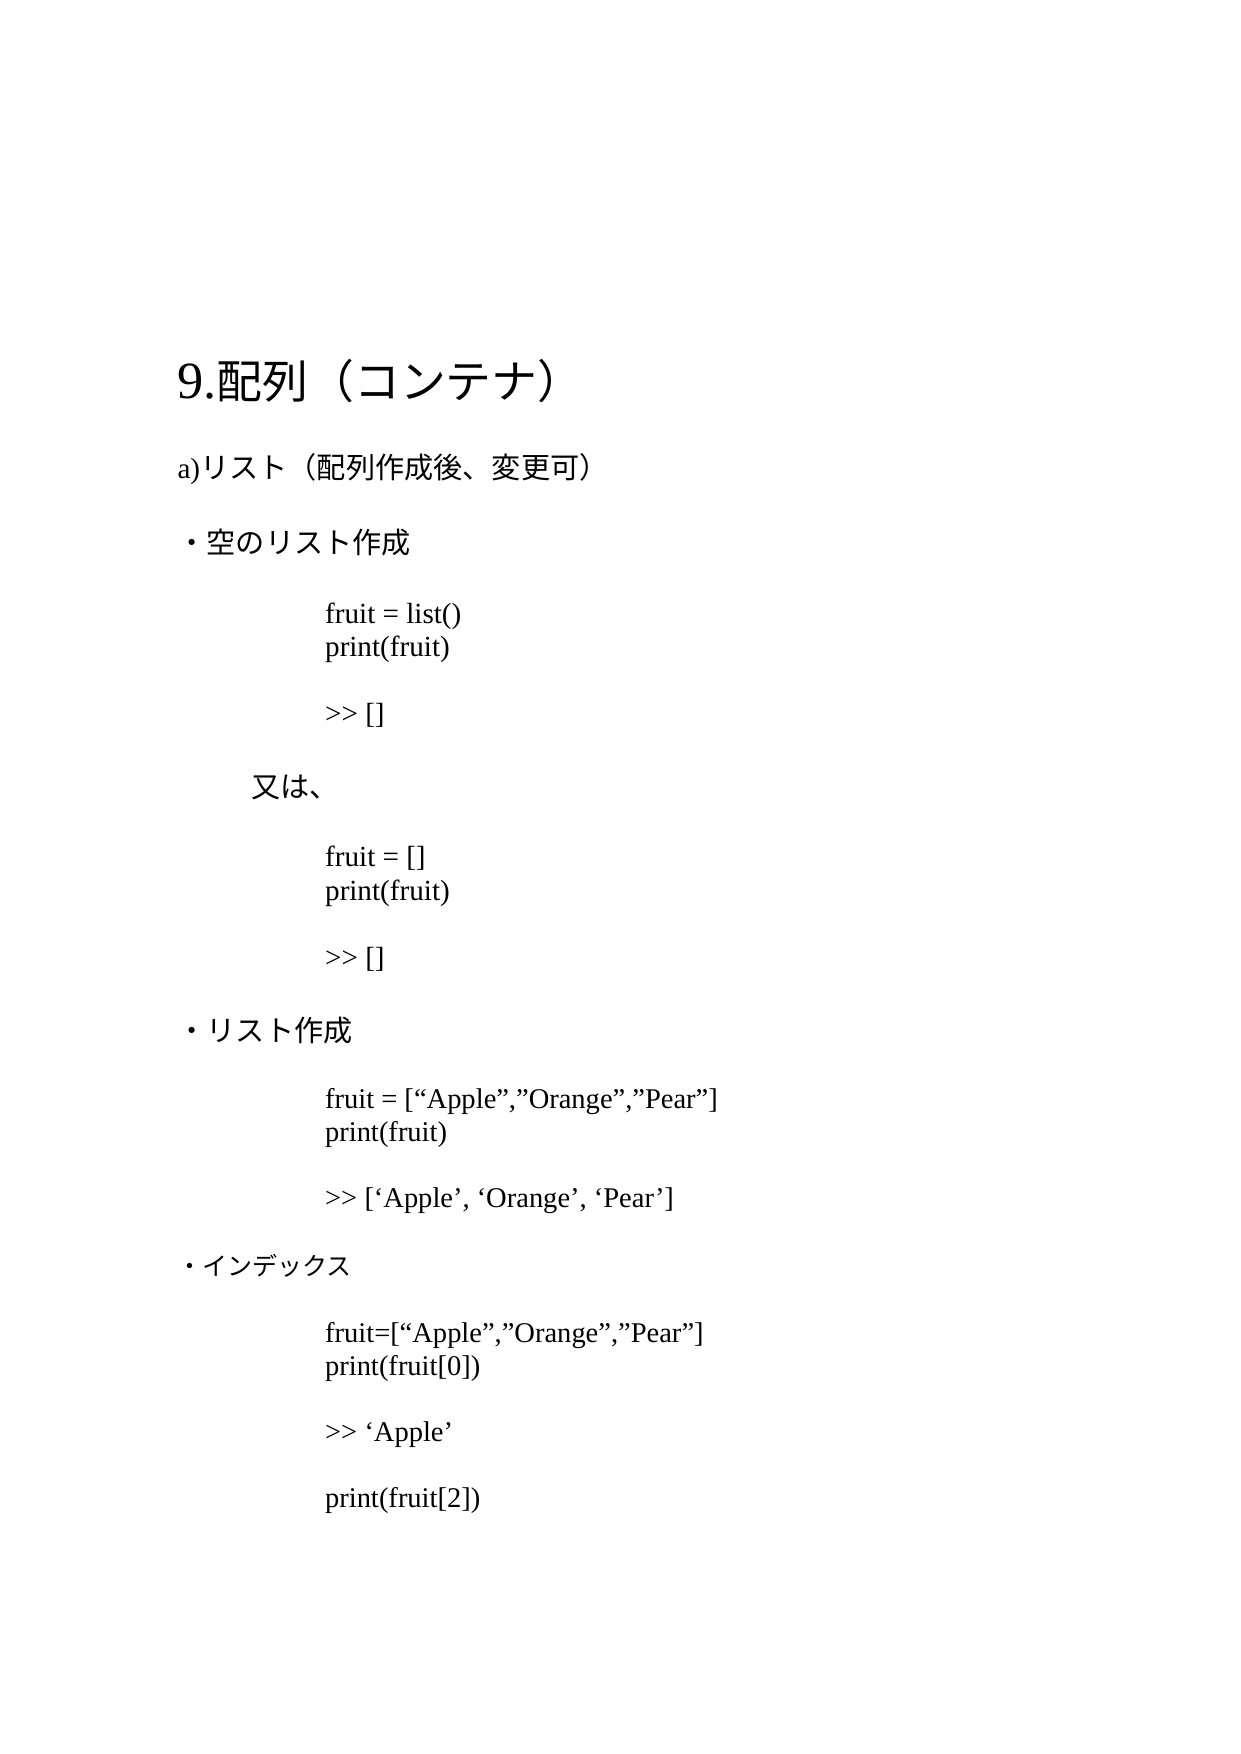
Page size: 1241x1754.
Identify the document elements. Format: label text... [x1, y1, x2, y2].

text ・リスト作成 [177, 1007, 1063, 1049]
text ・インデックス [177, 1247, 1063, 1283]
text fruit=[“Apple”,”Orange”,”Pear”] [177, 1316, 1063, 1349]
text 9.配列（コンテナ） [177, 345, 1063, 411]
text >> ‘Apple’ [177, 1415, 1063, 1448]
text fruit = list() [177, 596, 1063, 629]
text 又は、 [177, 763, 1063, 806]
text print(fruit) [177, 629, 1063, 663]
text fruit = [] [177, 839, 1063, 873]
text fruit = [“Apple”,”Orange”,”Pear”] [177, 1082, 1063, 1115]
text print(fruit) [177, 1115, 1063, 1148]
text >> [‘Apple’, ‘Orange’, ‘Pear’] [177, 1181, 1063, 1214]
text >> [] [177, 696, 1063, 730]
text >> [] [177, 940, 1063, 973]
text a)リスト（配列作成後、変更可） [177, 444, 1063, 486]
text print(fruit) [177, 873, 1063, 906]
text print(fruit[2]) [177, 1481, 1063, 1513]
text ・空のリスト作成 [177, 520, 1063, 562]
text print(fruit[0]) [177, 1349, 1063, 1382]
